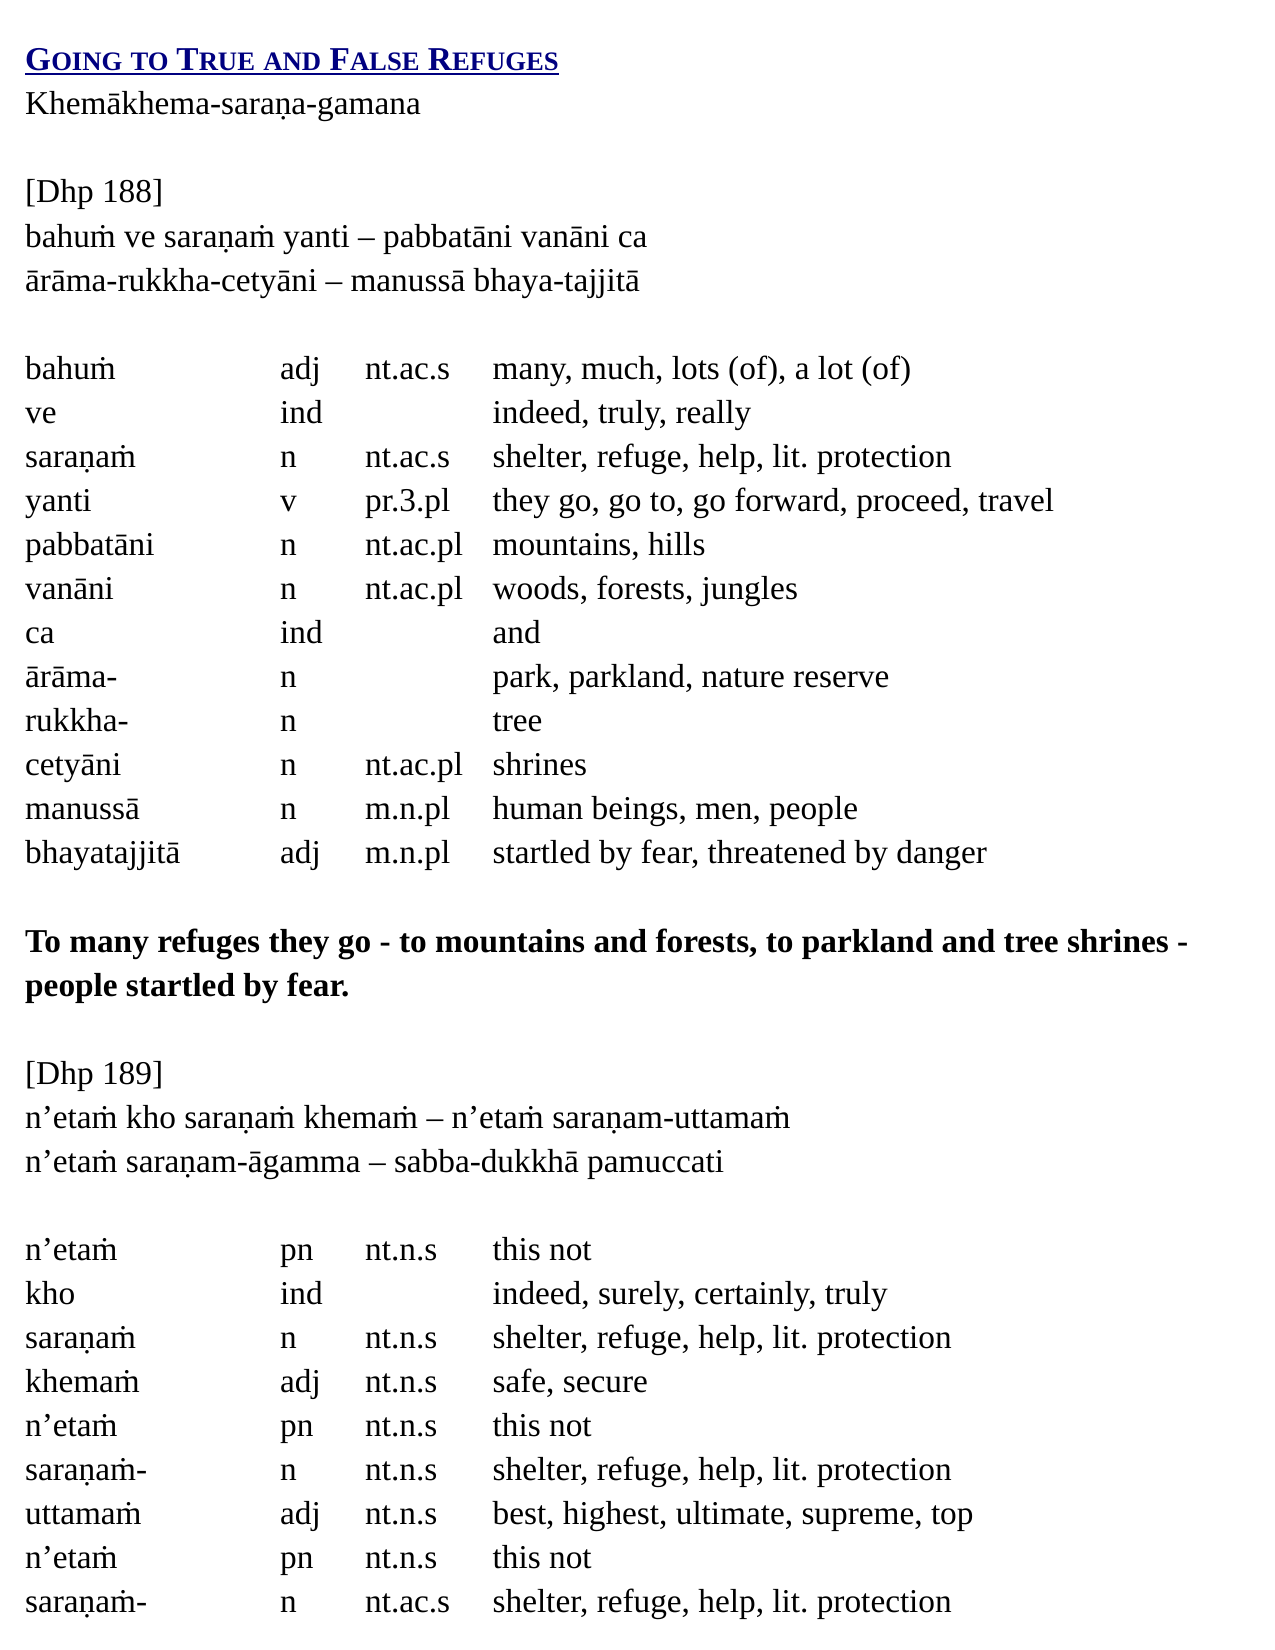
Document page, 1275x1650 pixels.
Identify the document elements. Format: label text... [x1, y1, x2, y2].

text n’etaṁ pn nt.n.s this not [25, 1229, 1253, 1268]
text saraṇaṁ n nt.ac.s shelter, refuge, help, lit. protection [25, 436, 1253, 474]
text ārāma-rukkha-cetyāni – manussā bhaya-tajjitā [25, 260, 1253, 298]
text n’etaṁ kho saraṇaṁ khemaṁ – n’etaṁ saraṇam-uttamaṁ [25, 1097, 1253, 1135]
text ve ind indeed, truly, really [25, 392, 1253, 430]
text Khemākhema-saraṇa-gamana [25, 84, 1253, 122]
text saraṇaṁ- n nt.n.s shelter, refuge, help, lit. protection [25, 1449, 1253, 1488]
text n’etaṁ pn nt.n.s this not [25, 1538, 1253, 1576]
text yanti v pr.3.pl they go, go to, go forward, proceed, travel [25, 480, 1253, 518]
text people startled by fear. [25, 965, 1253, 1003]
subtitle Going to True and False Refuges [25, 39, 1253, 78]
text bhayatajjitā adj m.n.pl startled by fear, threatened by danger [25, 833, 1253, 871]
text bahuṁ ve saraṇaṁ yanti – pabbatāni vanāni ca [25, 216, 1253, 254]
text kho ind indeed, surely, certainly, truly [25, 1273, 1253, 1312]
text n’etaṁ pn nt.n.s this not [25, 1406, 1253, 1444]
text saraṇaṁ- n nt.ac.s shelter, refuge, help, lit. protection [25, 1582, 1253, 1620]
text khemaṁ adj nt.n.s safe, secure [25, 1361, 1253, 1400]
text cetyāni n nt.ac.pl shrines [25, 744, 1253, 783]
text pabbatāni n nt.ac.pl mountains, hills [25, 524, 1253, 563]
text n’etaṁ saraṇam-āgamma – sabba-dukkhā pamuccati [25, 1141, 1253, 1179]
text vanāni n nt.ac.pl woods, forests, jungles [25, 568, 1253, 607]
text ārāma- n park, parkland, nature reserve [25, 656, 1253, 695]
text saraṇaṁ n nt.n.s shelter, refuge, help, lit. protection [25, 1317, 1253, 1356]
text rukkha- n tree [25, 701, 1253, 739]
text ca ind and [25, 612, 1253, 651]
text manussā n m.n.pl human beings, men, people [25, 789, 1253, 827]
text uttamaṁ adj nt.n.s best, highest, ultimate, supreme, top [25, 1494, 1253, 1532]
text To many refuges they go - to mountains and forests, to parkland and tree shrines - [25, 921, 1253, 959]
text [Dhp 189] [25, 1053, 1253, 1091]
text bahuṁ adj nt.ac.s many, much, lots (of), a lot (of) [25, 348, 1253, 386]
text [Dhp 188] [25, 172, 1253, 210]
